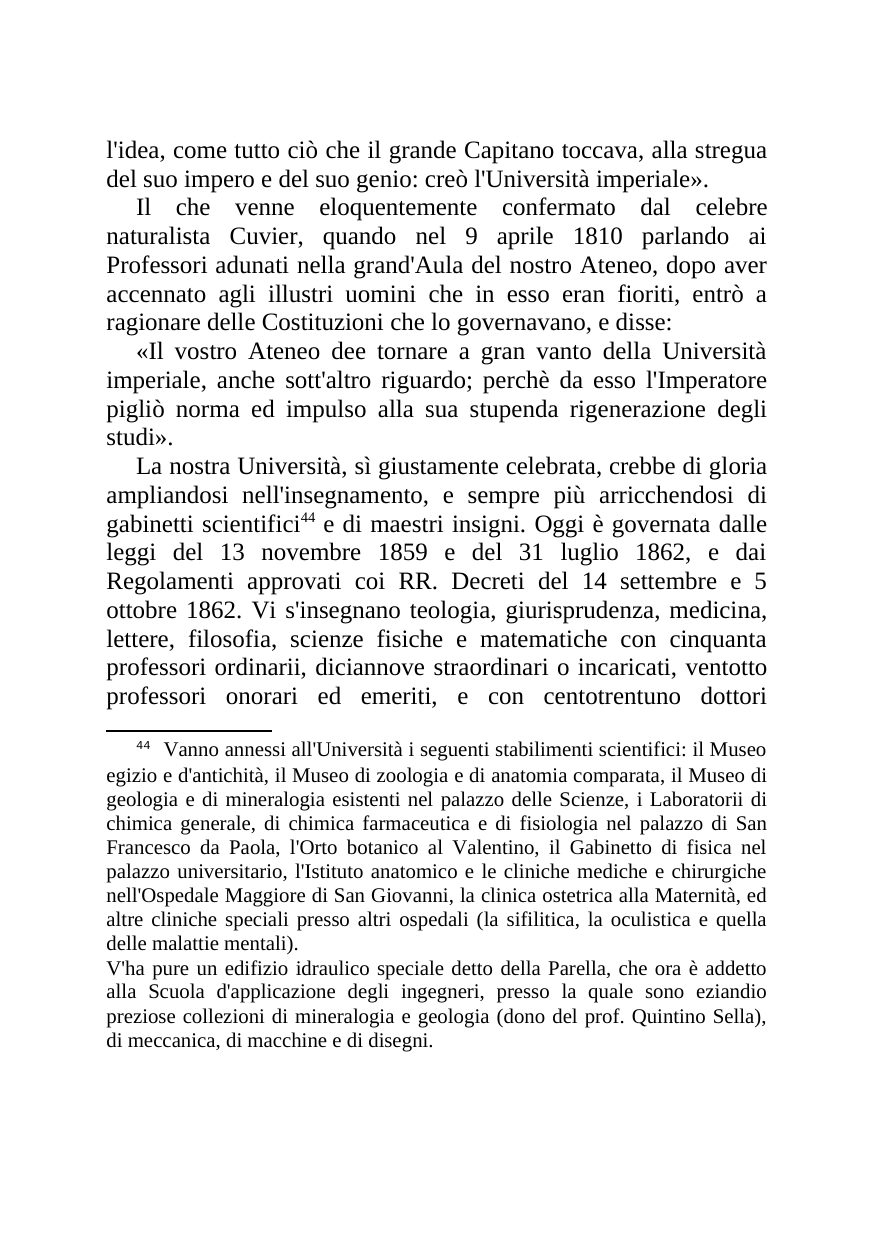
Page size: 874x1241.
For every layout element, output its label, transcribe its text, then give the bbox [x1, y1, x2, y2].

text La nostra Università, sì giustamente celebrata, crebbe di gloria ampliandosi nell'insegnamento, e sempre più arricchendosi di gabinetti scientifici e di maestri insigni. Oggi è governata dalle leggi del 13 novembre 1859 e del 31 luglio 1862, e dai Regolamenti approvati coi RR. Decreti del 14 settembre e 5 ottobre 1862. Vi s'insegnano teologia, giurisprudenza, medicina, lettere, filosofia, scienze fisiche e matematiche con cinquanta professori ordinarii, diciannove straordinari o incaricati, ventotto professori onorari ed emeriti, e con centotrentuno dottori [106, 451, 768, 710]
text l'idea, come tutto ciò che il grande Capitano toccava, alla stregua del suo impero e del suo genio: creò l'Università imperiale». [106, 135, 768, 192]
text Il che venne eloquentemente confermato dal celebre naturalista Cuvier, quando nel 9 aprile 1810 parlando ai Professori adunati nella grand'Aula del nostro Ateneo, dopo aver accennato agli illustri uomini che in esso eran fioriti, entrò a ragionare delle Costituzioni che lo governavano, e disse: [106, 192, 768, 336]
text V'ha pure un edifizio idraulico speciale detto della Parella, che ora è addetto alla Scuola d'applicazione degli ingegneri, presso la quale sono eziandio preziose collezioni di mineralogia e geologia (dono del prof. Quintino Sella), di meccanica, di macchine e di disegni. [106, 955, 768, 1052]
text Vanno annessi all'Università i seguenti stabilimenti scientifici: il Museo egizio e d'antichità, il Museo di zoologia e di anatomia comparata, il Museo di geologia e di mineralogia esistenti nel palazzo delle Scienze, i Laboratorii di chimica generale, di chimica farmaceutica e di fisiologia nel palazzo di San Francesco da Paola, l'Orto botanico al Valentino, il Gabinetto di fisica nel palazzo universitario, l'Istituto anatomico e le cliniche mediche e chirurgiche nell'Ospedale Maggiore di San Giovanni, la clinica ostetrica alla Maternità, ed altre cliniche speciali presso altri ospedali (la sifilitica, la oculistica e quella delle malattie mentali). [106, 737, 768, 955]
text «Il vostro Ateneo dee tornare a gran vanto della Università imperiale, anche sott'altro riguardo; perchè da esso l'Imperatore pigliò norma ed impulso alla sua stupenda rigenerazione degli studi». [106, 336, 768, 451]
